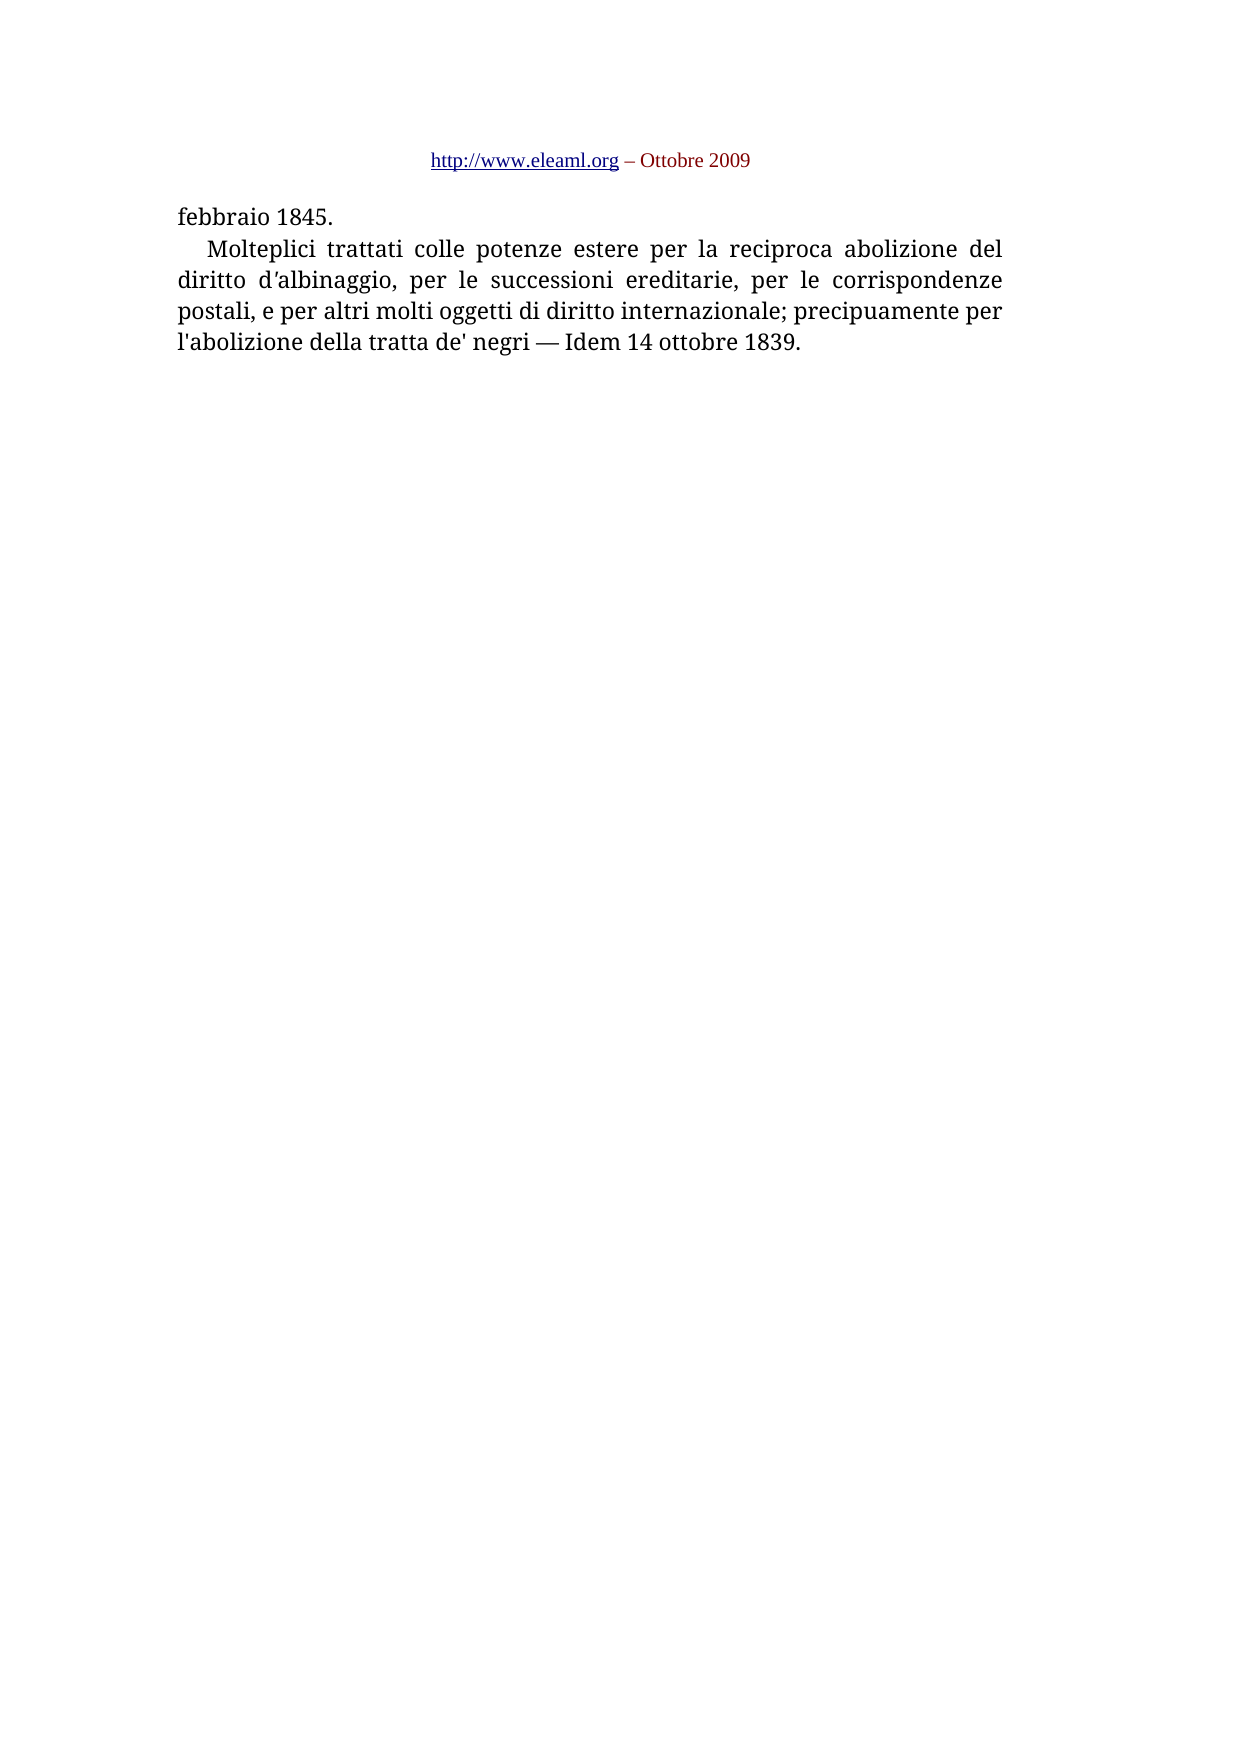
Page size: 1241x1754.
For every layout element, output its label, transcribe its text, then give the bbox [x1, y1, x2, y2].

text Molteplici trattati colle potenze estere per la reciproca abolizione del diritto d'albinaggio, per le successioni ereditarie, per le corrispondenze postali, e per altri molti oggetti di diritto internazionale; precipuamente per l'abolizione della tratta de' negri — Idem 14 ottobre 1839. [177, 232, 1004, 357]
text febbraio 1845. [177, 201, 1004, 232]
